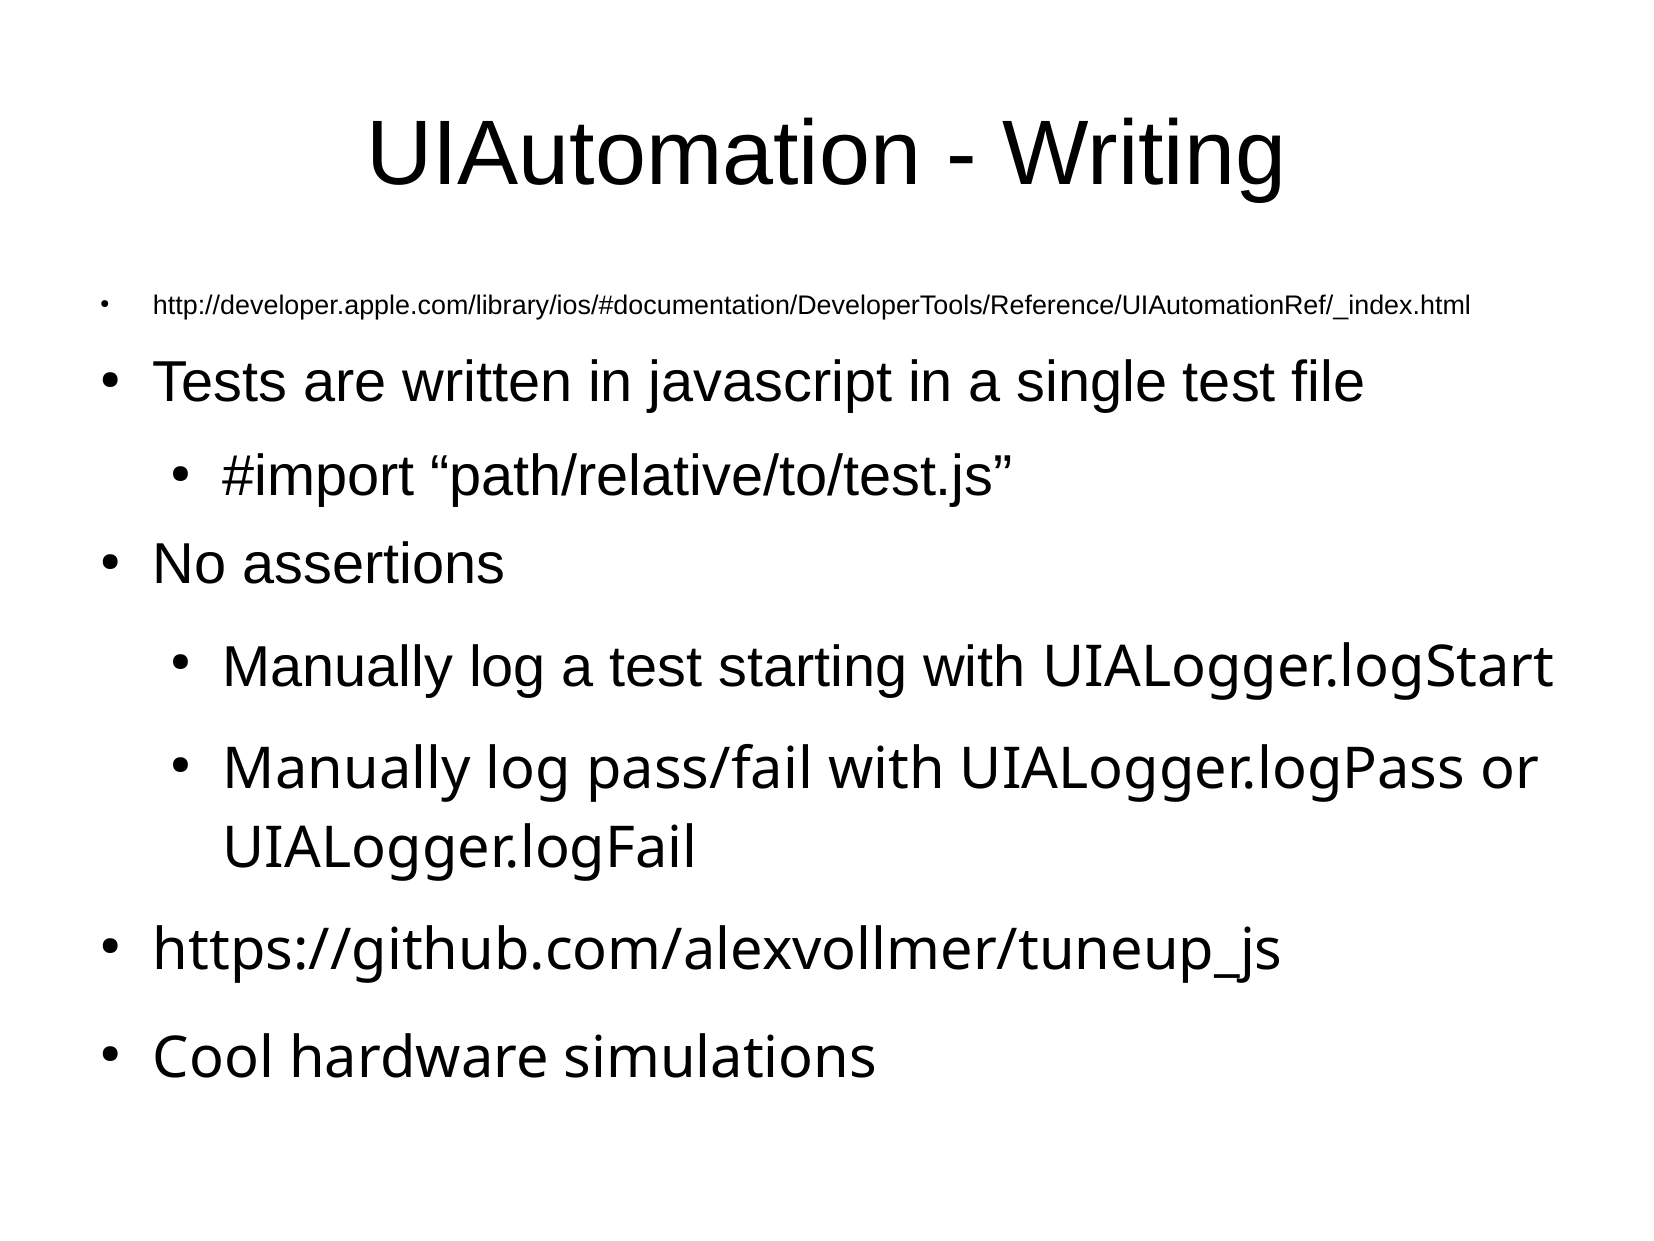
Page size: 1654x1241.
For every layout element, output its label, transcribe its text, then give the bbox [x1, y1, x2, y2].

title UIAutomation - Writing [82, 49, 1571, 257]
list http://developer.apple.com/library/ios/#documentation/DeveloperTools/Reference/UIAutomationRef/_index.html Tests are written in javascript in a single test file #import “path/relative/to/test.js” No assertions Manually log a test starting with UIALogger.logStart Manually log pass/fail with UIALogger.logPass or UIALogger.logFail https://github.com/alexvollmer/tuneup_js Cool hardware simulations [82, 290, 1571, 1109]
